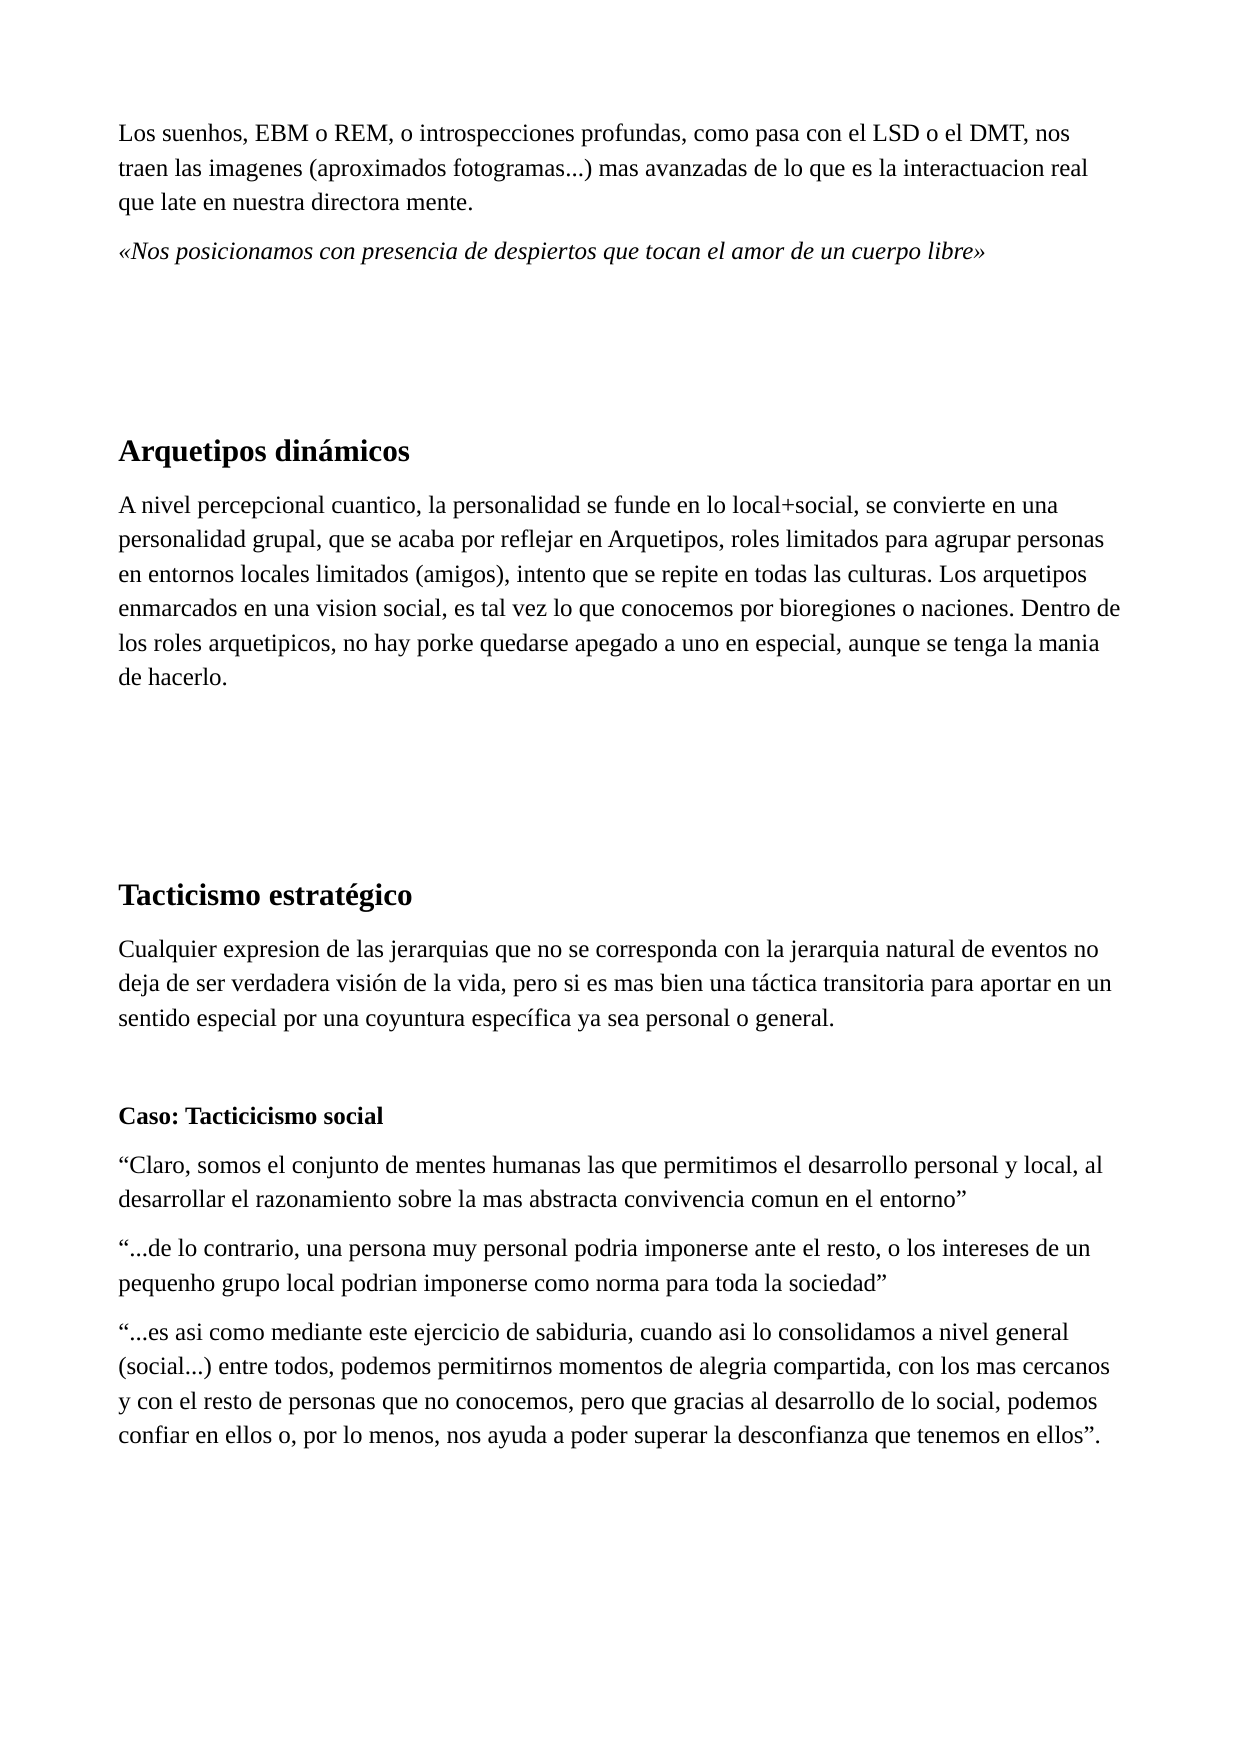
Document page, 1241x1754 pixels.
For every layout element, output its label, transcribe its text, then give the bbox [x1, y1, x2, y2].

text A nivel percepcional cuantico, la personalidad se funde en lo local+social, se convierte en una personalidad grupal, que se acaba por reflejar en Arquetipos, roles limitados para agrupar personas en entornos locales limitados (amigos), intento que se repite en todas las culturas. Los arquetipos enmarcados en una vision social, es tal vez lo que conocemos por bioregiones o naciones. Dentro de los roles arquetipicos, no hay porke quedarse apegado a uno en especial, aunque se tenga la mania de hacerlo. [118, 490, 1122, 691]
text Caso: Tacticicismo social [118, 1101, 1122, 1129]
text «Nos posicionamos con presencia de despiertos que tocan el amor de un cuerpo libre» [118, 236, 1122, 265]
text Arquetipos dinámicos [118, 432, 1122, 468]
text “...es asi como mediante este ejercicio de sabiduria, cuando asi lo consolidamos a nivel general (social...) entre todos, podemos permitirnos momentos de alegria compartida, con los mas cercanos y con el resto de personas que no conocemos, pero que gracias al desarrollo de lo social, podemos confiar en ellos o, por lo menos, nos ayuda a poder superar la desconfianza que tenemos en ellos”. [118, 1317, 1122, 1449]
text “Claro, somos el conjunto de mentes humanas las que permitimos el desarrollo personal y local, al desarrollar el razonamiento sobre la mas abstracta convivencia comun en el entorno” [118, 1150, 1122, 1213]
text Cualquier expresion de las jerarquias que no se corresponda con la jerarquia natural de eventos no deja de ser verdadera visión de la vida, pero si es mas bien una táctica transitoria para aportar en un sentido especial por una coyuntura específica ya sea personal o general. [118, 934, 1122, 1031]
text Los suenhos, EBM o REM, o introspecciones profundas, como pasa con el LSD o el DMT, nos traen las imagenes (aproximados fotogramas...) mas avanzadas de lo que es la interactuacion real que late en nuestra directora mente. [118, 118, 1122, 216]
text Tacticismo estratégico [118, 876, 1122, 912]
text “...de lo contrario, una persona muy personal podria imponerse ante el resto, o los intereses de un pequenho grupo local podrian imponerse como norma para toda la sociedad” [118, 1233, 1122, 1297]
